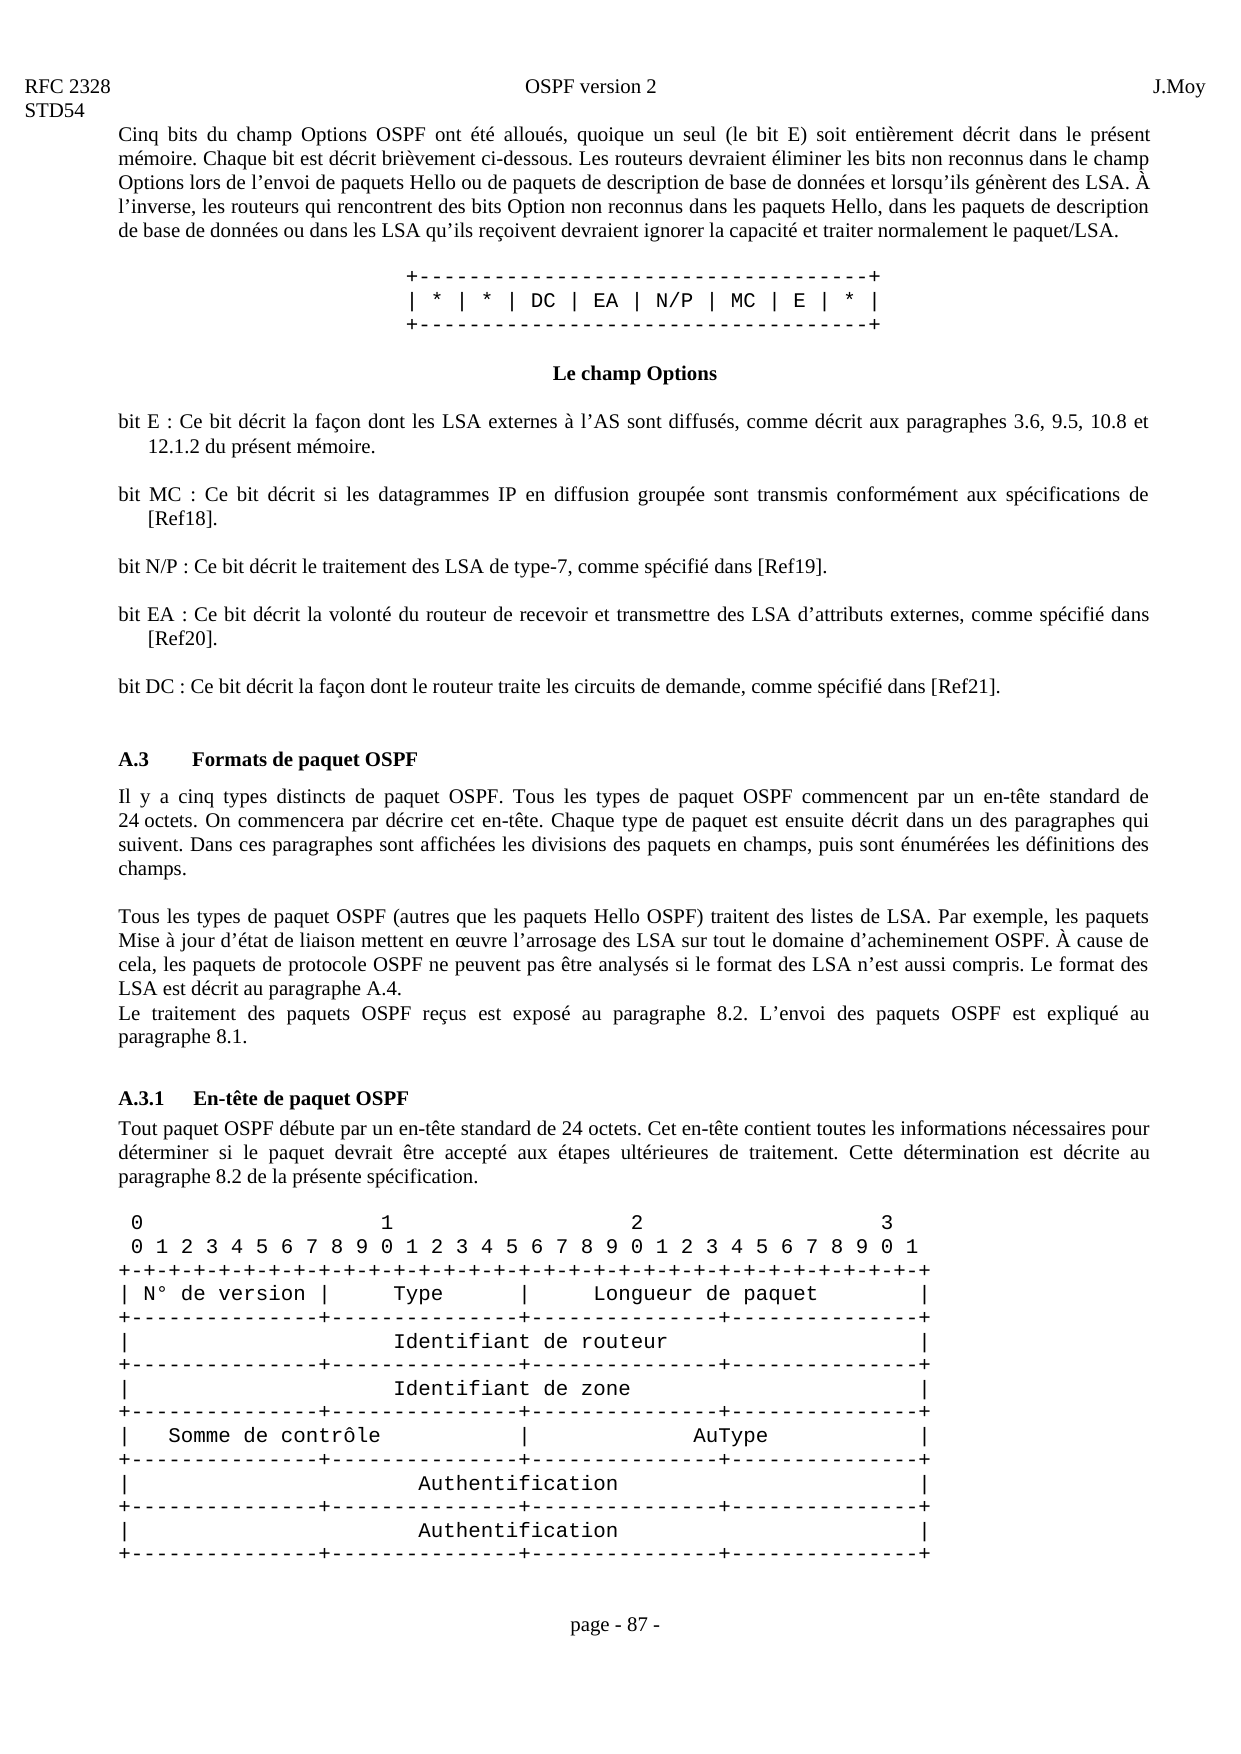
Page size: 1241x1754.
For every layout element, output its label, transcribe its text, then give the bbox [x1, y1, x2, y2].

text +------------------------------------+ [118, 266, 1152, 290]
text bit E : Ce bit décrit la façon dont les LSA externes à l’AS sont diffusés, comme décrit aux paragraphes 3.6, 9.5, 10.8 et 12.1.2 du présent mémoire. [118, 409, 1152, 458]
text | N° de version | Type | Longueur de paquet | [118, 1283, 1152, 1307]
text bit EA : Ce bit décrit la volonté du routeur de recevoir et transmettre des LSA d’attributs externes, comme spécifié dans [Ref20]. [118, 602, 1152, 650]
text 0 1 2 3 [118, 1212, 1152, 1236]
text | Authentification | [118, 1472, 1152, 1496]
text Tous les types de paquet OSPF (autres que les paquets Hello OSPF) traitent des listes de LSA. Par exemple, les paquets Mise à jour d’état de liaison mettent en œuvre l’arrosage des LSA sur tout le domaine d’acheminement OSPF. À cause de cela, les paquets de protocole OSPF ne peuvent pas être analysés si le format des LSA n’est aussi compris. Le format des LSA est décrit au paragraphe A.4. [118, 904, 1152, 1000]
text +---------------+---------------+---------------+---------------+ [118, 1307, 1152, 1331]
text +---------------+---------------+---------------+---------------+ [118, 1354, 1152, 1378]
text +---------------+---------------+---------------+---------------+ [118, 1496, 1152, 1520]
text bit DC : Ce bit décrit la façon dont le routeur traite les circuits de demande, comme spécifié dans [Ref21]. [118, 674, 1152, 698]
text +---------------+---------------+---------------+---------------+ [118, 1449, 1152, 1472]
text | Identifiant de routeur | [118, 1331, 1152, 1354]
text Le traitement des paquets OSPF reçus est exposé au paragraphe 8.2. L’envoi des paquets OSPF est expliqué au paragraphe 8.1. [118, 1000, 1152, 1048]
text | Identifiant de zone | [118, 1378, 1152, 1402]
text | Somme de contrôle | AuType | [118, 1425, 1152, 1449]
text Il y a cinq types distincts de paquet OSPF. Tous les types de paquet OSPF commencent par un en-tête standard de 24 octets. On commencera par décrire cet en-tête. Chaque type de paquet est ensuite décrit dans un des paragraphes qui suivent. Dans ces paragraphes sont affichées les divisions des paquets en champs, puis sont énumérées les définitions des champs. [118, 784, 1152, 880]
text bit MC : Ce bit décrit si les datagrammes IP en diffusion groupée sont transmis conformément aux spécifications de [Ref18]. [118, 482, 1152, 530]
text +-+-+-+-+-+-+-+-+-+-+-+-+-+-+-+-+-+-+-+-+-+-+-+-+-+-+-+-+-+-+-+-+ [118, 1260, 1152, 1283]
text bit N/P : Ce bit décrit le traitement des LSA de type-7, comme spécifié dans [Ref19]. [118, 554, 1152, 578]
text Tout paquet OSPF débute par un en-tête standard de 24 octets. Cet en-tête contient toutes les informations nécessaires pour déterminer si le paquet devrait être accepté aux étapes ultérieures de traitement. Cette détermination est décrite au paragraphe 8.2 de la présente spécification. [118, 1116, 1152, 1188]
text +---------------+---------------+---------------+---------------+ [118, 1402, 1152, 1425]
text | Authentification | [118, 1520, 1152, 1543]
subtitle A.3.1 En-tête de paquet OSPF [118, 1086, 1152, 1110]
text 0 1 2 3 4 5 6 7 8 9 0 1 2 3 4 5 6 7 8 9 0 1 2 3 4 5 6 7 8 9 0 1 [118, 1236, 1152, 1260]
subtitle A.3 Formats de paquet OSPF [118, 747, 1152, 771]
text +---------------+---------------+---------------+---------------+ [118, 1543, 1152, 1567]
text +------------------------------------+ [118, 314, 1152, 337]
text Le champ Options [118, 361, 1152, 385]
text | * | * | DC | EA | N/P | MC | E | * | [118, 290, 1152, 314]
text Cinq bits du champ Options OSPF ont été alloués, quoique un seul (le bit E) soit entièrement décrit dans le présent mémoire. Chaque bit est décrit brièvement ci-dessous. Les routeurs devraient éliminer les bits non reconnus dans le champ Options lors de l’envoi de paquets Hello ou de paquets de description de base de données et lorsqu’ils génèrent des LSA. À l’inverse, les routeurs qui rencontrent des bits Option non reconnus dans les paquets Hello, dans les paquets de description de base de données ou dans les LSA qu’ils reçoivent devraient ignorer la capacité et traiter normalement le paquet/LSA. [118, 122, 1152, 242]
